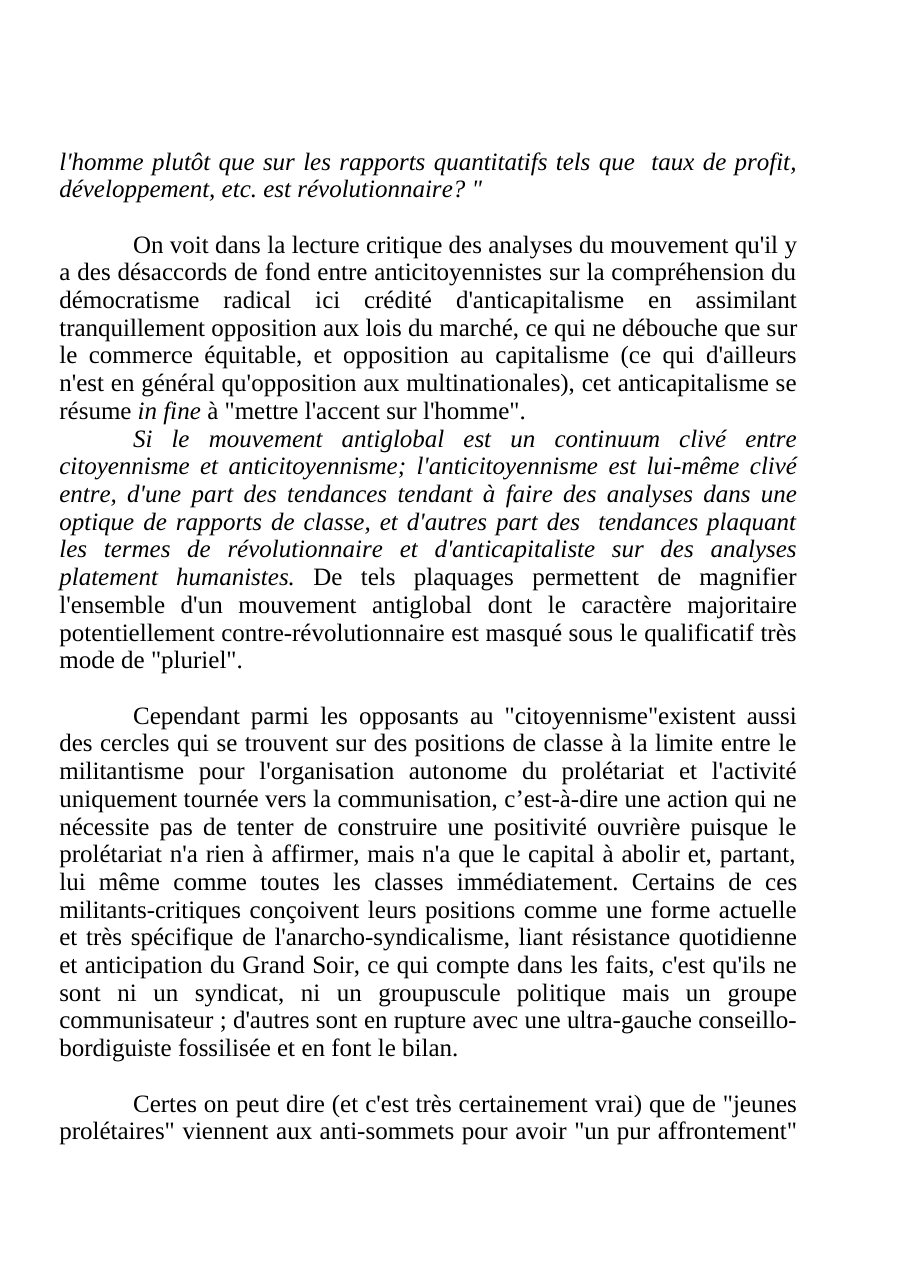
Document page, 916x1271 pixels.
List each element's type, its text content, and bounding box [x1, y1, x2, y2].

text l'homme plutôt que sur les rapports quantitatifs tels que taux de profit, développement, etc. est révolutionnaire? " [59, 148, 797, 203]
text On voit dans la lecture critique des analyses du mouvement qu'il y a des désaccords de fond entre anticitoyennistes sur la compréhension du démocratisme radical ici crédité d'anticapitalisme en assimilant tranquillement opposition aux lois du marché, ce qui ne débouche que sur le commerce équitable, et opposition au capitalisme (ce qui d'ailleurs n'est en général qu'opposition aux multinationales), cet anticapitalisme se résume in fine à "mettre l'accent sur l'homme". [59, 231, 797, 425]
text Certes on peut dire (et c'est très certainement vrai) que de "jeunes prolétaires" viennent aux anti-sommets pour avoir "un pur affrontement" [59, 1090, 797, 1145]
text Si le mouvement antiglobal est un continuum clivé entre citoyennisme et anticitoyennisme; l'anticitoyennisme est lui-même clivé entre, d'une part des tendances tendant à faire des analyses dans une optique de rapports de classe, et d'autres part des tendances plaquant les termes de révolutionnaire et d'anticapitaliste sur des analyses platement humanistes. De tels plaquages permettent de magnifier l'ensemble d'un mouvement antiglobal dont le caractère majoritaire potentiellement contre-révolutionnaire est masqué sous le qualificatif très mode de "pluriel". [59, 425, 797, 674]
text Cependant parmi les opposants au "citoyennisme"existent aussi des cercles qui se trouvent sur des positions de classe à la limite entre le militantisme pour l'organisation autonome du prolétariat et l'activité uniquement tournée vers la communisation, c’est-à-dire une action qui ne nécessite pas de tenter de construire une positivité ouvrière puisque le prolétariat n'a rien à affirmer, mais n'a que le capital à abolir et, partant, lui même comme toutes les classes immédiatement. Certains de ces militants-critiques conçoivent leurs positions comme une forme actuelle et très spécifique de l'anarcho-syndicalisme, liant résistance quotidienne et anticipation du Grand Soir, ce qui compte dans les faits, c'est qu'ils ne sont ni un syndicat, ni un groupuscule politique mais un groupe communisateur ; d'autres sont en rupture avec une ultra-gauche conseillo-bordiguiste fossilisée et en font le bilan. [59, 702, 797, 1062]
